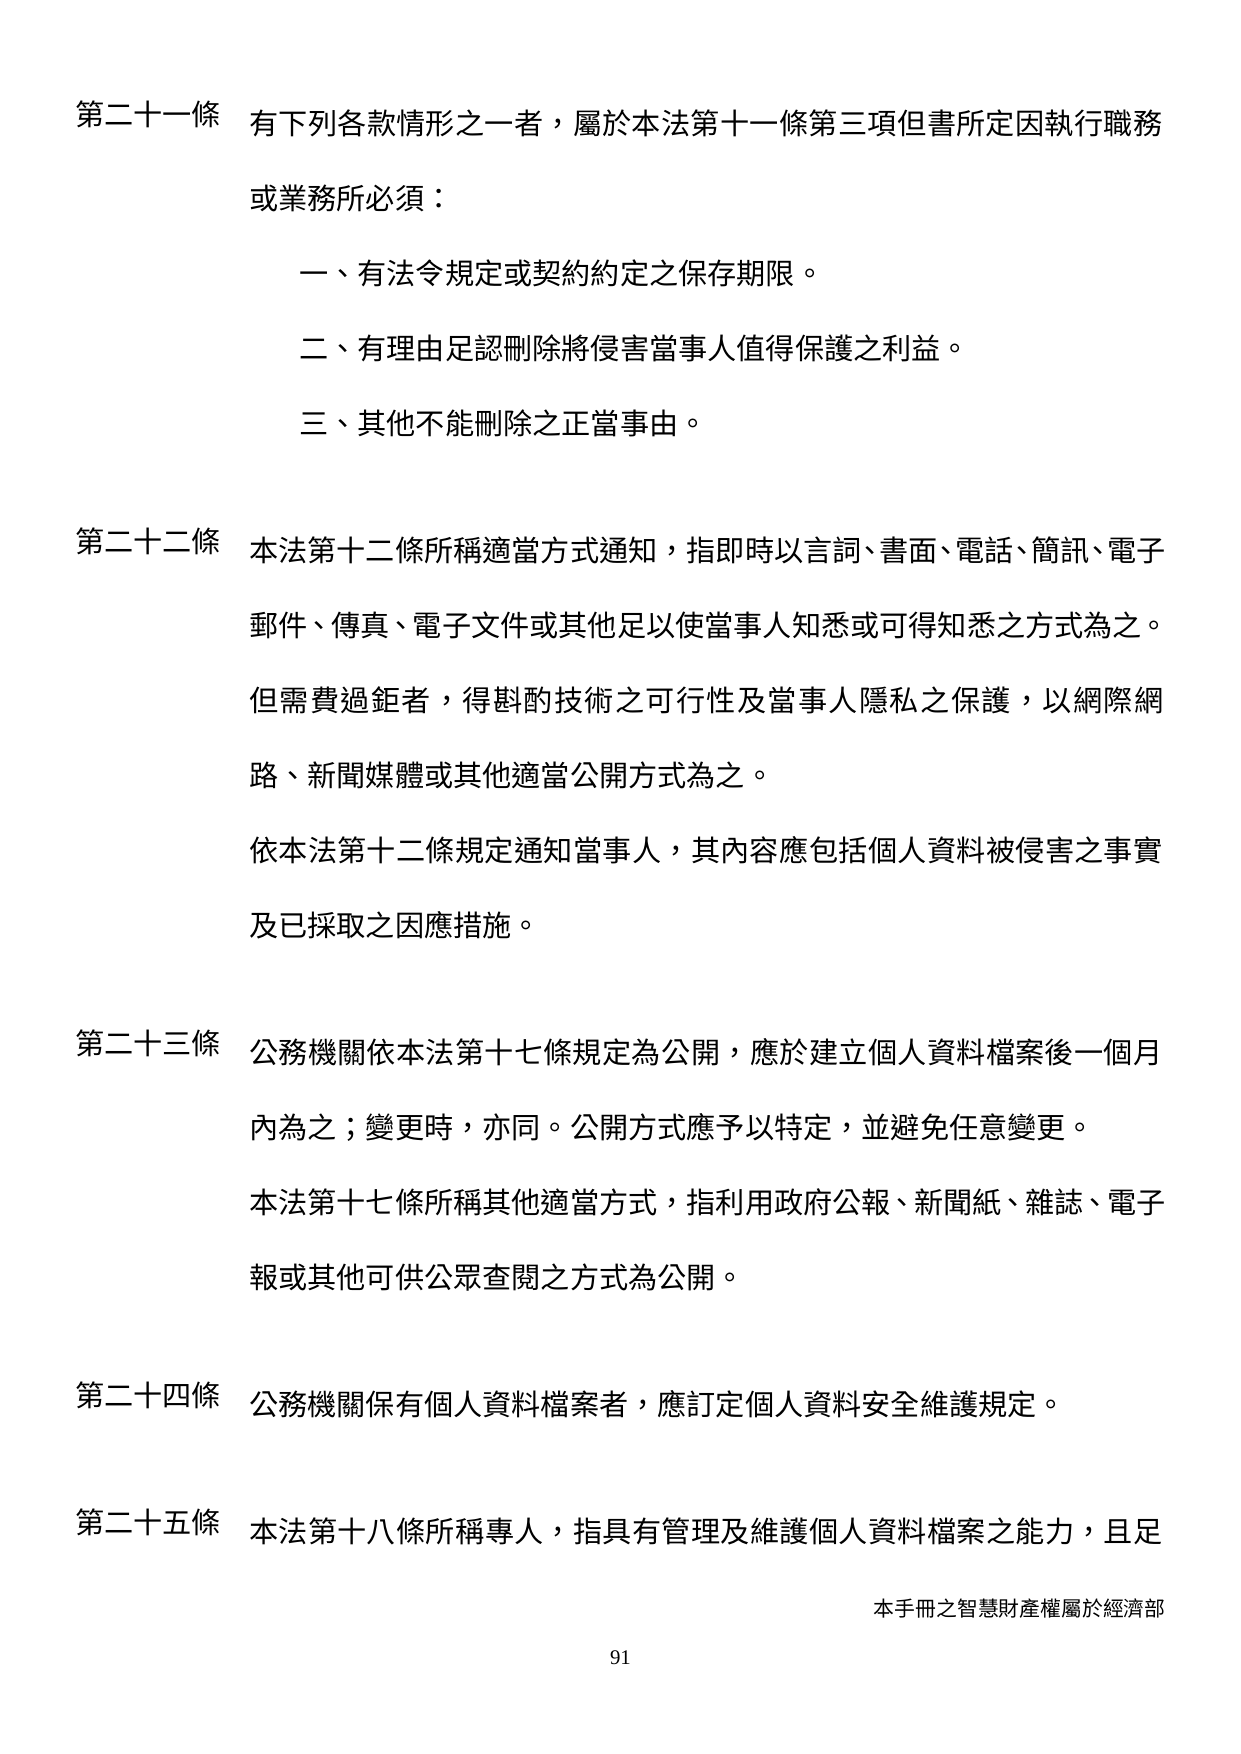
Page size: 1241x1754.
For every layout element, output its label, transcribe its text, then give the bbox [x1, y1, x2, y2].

table_cell [238, 1440, 1176, 1492]
table_cell [64, 84, 238, 459]
table_cell 公務機關依本法第十七條規定為公開，應於建立個人資料檔案後一個月內為之；變更時，亦同。公開方式應予以特定，並避免任意變更。 本法第十七條所稱其他適當方式，指利用政府公報、新聞紙、雜誌、電子報或其他可供公眾查閱之方式為公開。 [238, 1013, 1176, 1313]
table_cell 有下列各款情形之一者，屬於本法第十一條第三項但書所定因執行職務或業務所必須： 有法令規定或契約約定之保存期限。 有理由足認刪除將侵害當事人值得保護之利益。 其他不能刪除之正當事由。 [238, 84, 1176, 459]
table_cell [64, 1013, 238, 1313]
table_cell 本法第十二條所稱適當方式通知，指即時以言詞、書面、電話、簡訊、電子郵件、傳真、電子文件或其他足以使當事人知悉或可得知悉之方式為之。但需費過鉅者，得斟酌技術之可行性及當事人隱私之保護，以網際網路、新聞媒體或其他適當公開方式為之。 依本法第十二條規定通知當事人，其內容應包括個人資料被侵害之事實及已採取之因應措施。 [238, 511, 1176, 961]
table_cell [64, 1440, 238, 1492]
table_cell [64, 459, 238, 511]
table_cell [64, 1313, 238, 1365]
table_cell [64, 961, 238, 1013]
table_cell 公務機關保有個人資料檔案者，應訂定個人資料安全維護規定。 [238, 1365, 1176, 1440]
table_cell [64, 511, 238, 961]
table_cell [238, 961, 1176, 1013]
table_cell [238, 1313, 1176, 1365]
table_cell [64, 1492, 238, 1567]
table_cell [64, 1365, 238, 1440]
table_cell 本法第十八條所稱專人，指具有管理及維護個人資料檔案之能力，且足 [238, 1492, 1176, 1567]
table_cell [238, 459, 1176, 511]
